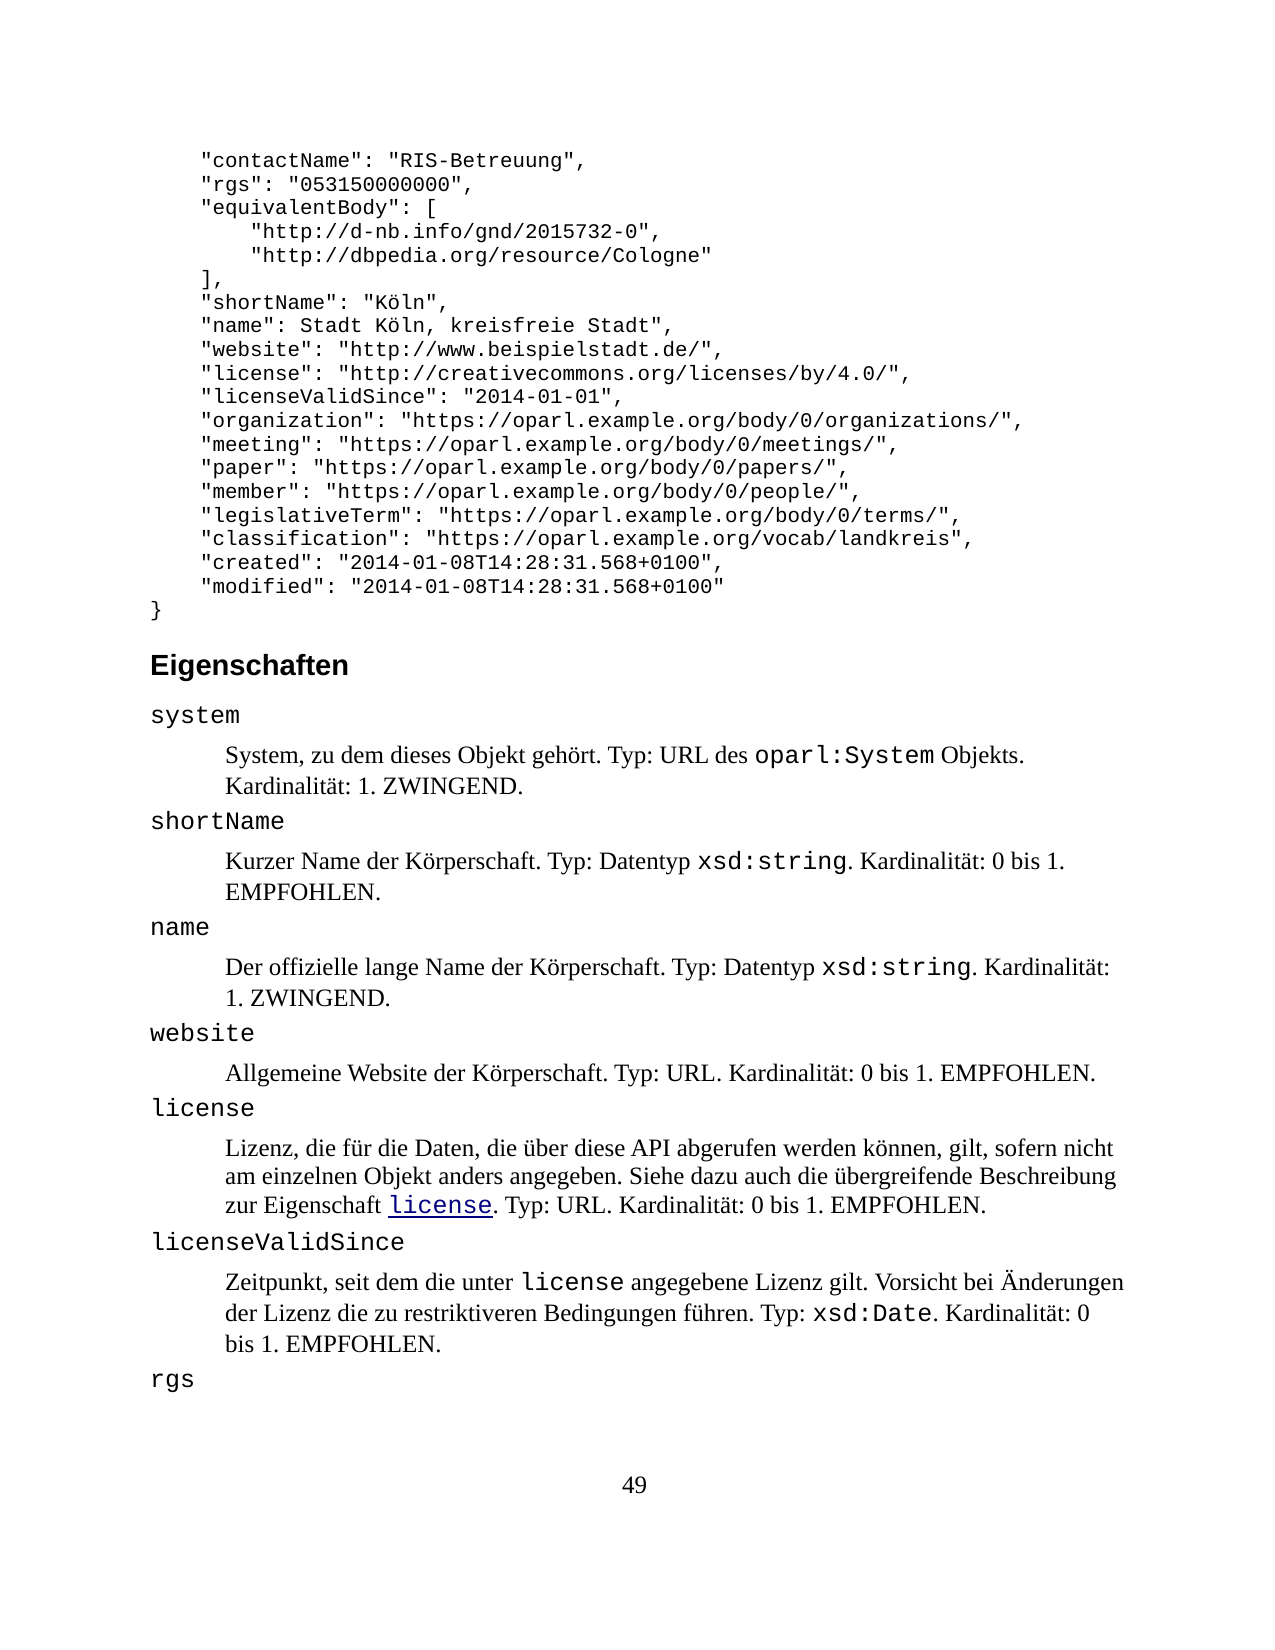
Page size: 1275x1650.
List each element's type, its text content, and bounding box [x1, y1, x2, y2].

text Lizenz, die für die Daten, die über diese API abgerufen werden können, gilt, sofern nicht am einzelnen Objekt anders angegeben. Siehe dazu auch die übergreifende Beschreibung zur Eigenschaft license. Typ: URL. Kardinalität: 0 bis 1. EMPFOHLEN. [225, 1133, 1125, 1221]
text shortName [150, 809, 1125, 837]
text "http://d-nb.info/gnd/2015732-0", [150, 221, 1125, 244]
text "contactName": "RIS-Betreuung", [150, 150, 1125, 174]
text "created": "2014-01-08T14:28:31.568+0100", [150, 552, 1125, 576]
text licenseValidSince [150, 1230, 1125, 1258]
text "legislativeTerm": "https://oparl.example.org/body/0/terms/", [150, 505, 1125, 528]
text Kurzer Name der Körperschaft. Typ: Datentyp xsd:string. Kardinalität: 0 bis 1. EMPFOHLEN. [225, 846, 1125, 906]
text ], [150, 268, 1125, 292]
text "name": Stadt Köln, kreisfreie Stadt", [150, 316, 1125, 339]
text "meeting": "https://oparl.example.org/body/0/meetings/", [150, 434, 1125, 457]
text "rgs": "053150000000", [150, 174, 1125, 197]
text Der offizielle lange Name der Körperschaft. Typ: Datentyp xsd:string. Kardinalität: 1. ZWINGEND. [225, 952, 1125, 1011]
text "paper": "https://oparl.example.org/body/0/papers/", [150, 457, 1125, 481]
text "license": "http://creativecommons.org/licenses/by/4.0/", [150, 363, 1125, 386]
text name [150, 914, 1125, 943]
text rgs [150, 1367, 1125, 1395]
text website [150, 1020, 1125, 1049]
text "organization": "https://oparl.example.org/body/0/organizations/", [150, 410, 1125, 434]
text "classification": "https://oparl.example.org/vocab/landkreis", [150, 528, 1125, 552]
text "website": "http://www.beispielstadt.de/", [150, 339, 1125, 363]
text "shortName": "Köln", [150, 292, 1125, 316]
text System, zu dem dieses Objekt gehört. Typ: URL des oparl:System Objekts. Kardinalität: 1. ZWINGEND. [225, 740, 1125, 800]
subtitle Eigenschaften [150, 648, 1125, 681]
text "modified": "2014-01-08T14:28:31.568+0100" [150, 576, 1125, 599]
text } [150, 599, 1125, 623]
text Zeitpunkt, seit dem die unter license angegebene Lizenz gilt. Vorsicht bei Änderungen der Lizenz die zu restriktiveren Bedingungen führen. Typ: xsd:Date. Kardinalität: 0 bis 1. EMPFOHLEN. [225, 1267, 1125, 1358]
text "http://dbpedia.org/resource/Cologne" [150, 244, 1125, 268]
text "equivalentBody": [ [150, 197, 1125, 221]
text system [150, 703, 1125, 731]
text "licenseValidSince": "2014-01-01", [150, 386, 1125, 410]
text license [150, 1095, 1125, 1124]
text "member": "https://oparl.example.org/body/0/people/", [150, 481, 1125, 505]
text Allgemeine Website der Körperschaft. Typ: URL. Kardinalität: 0 bis 1. EMPFOHLEN. [225, 1058, 1125, 1086]
